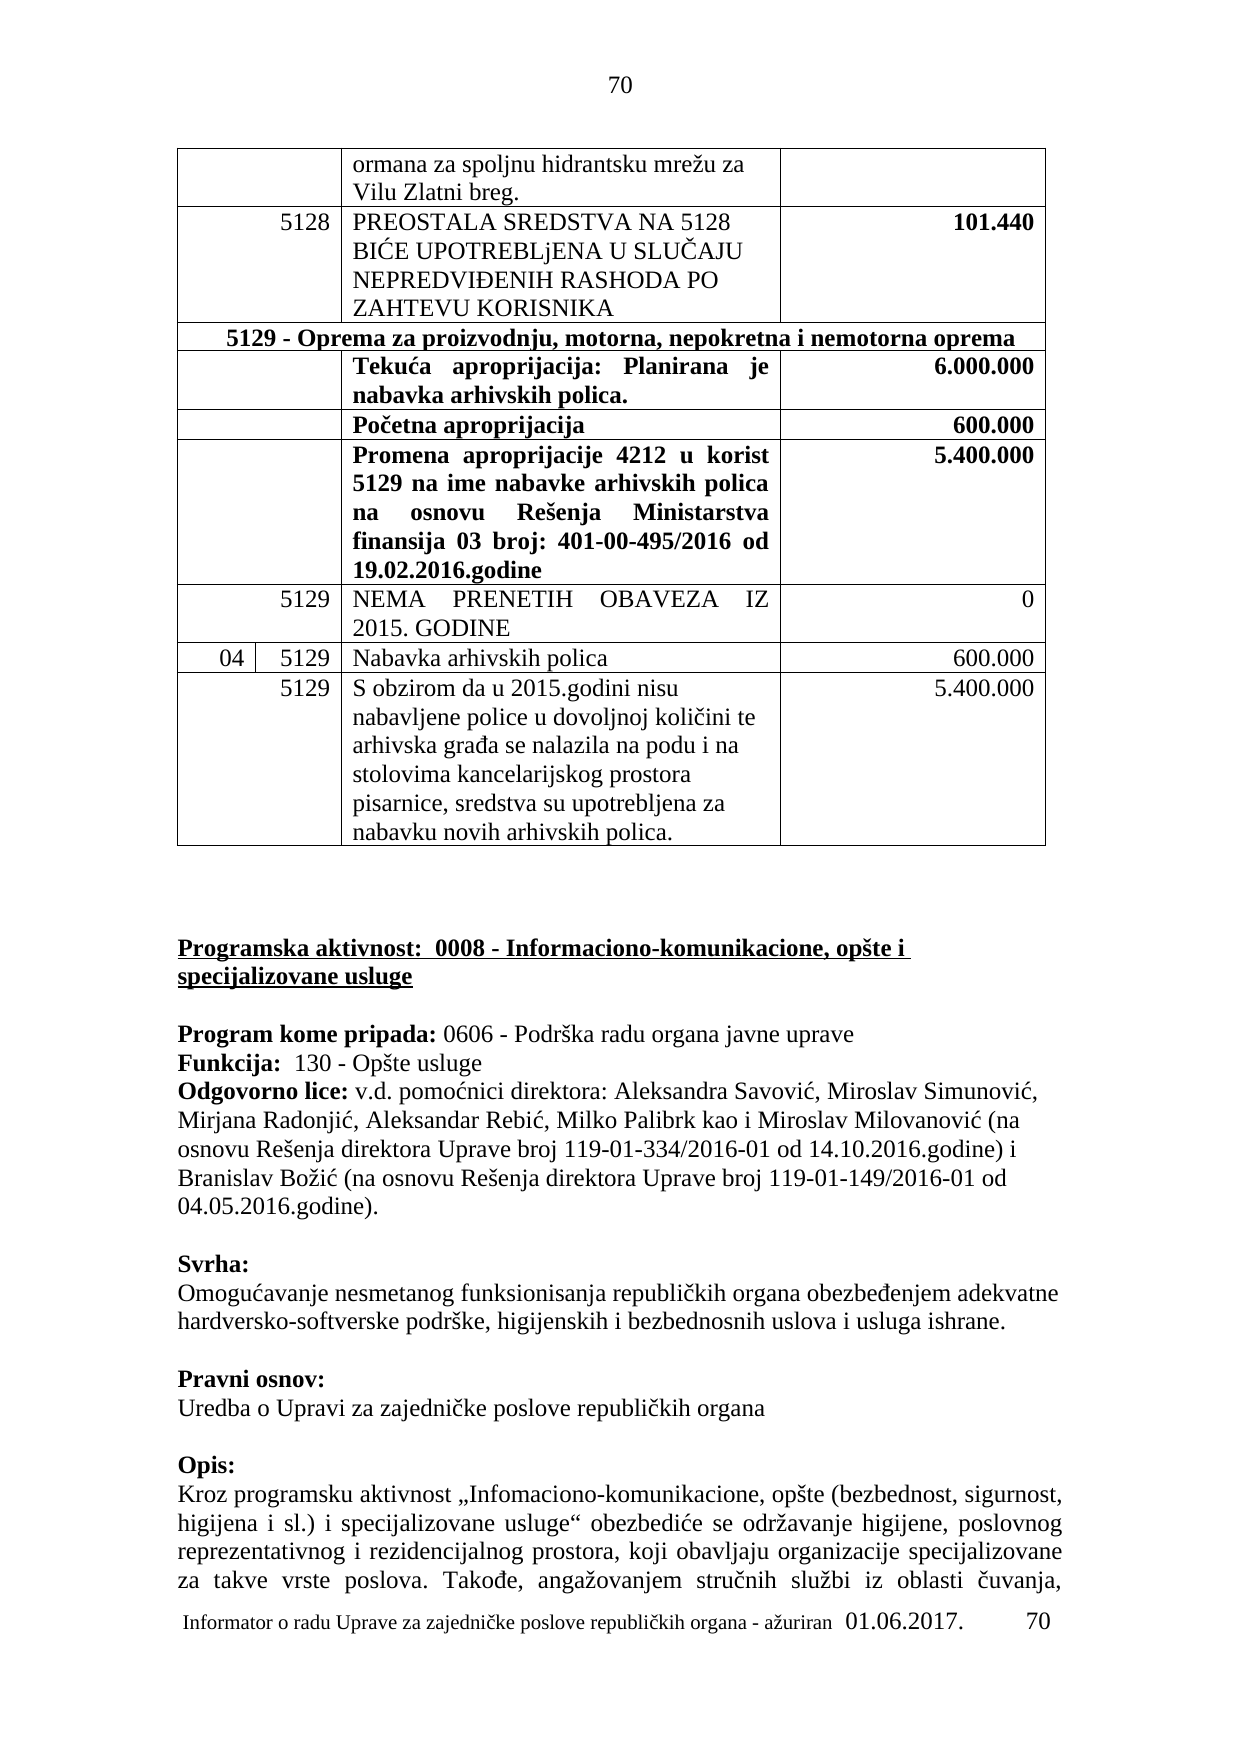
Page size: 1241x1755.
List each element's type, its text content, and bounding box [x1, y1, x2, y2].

table_cell ormana za spolјnu hidrantsku mrežu za Vilu Zlatni breg. [342, 149, 780, 206]
table_cell 600.000 [781, 410, 1045, 439]
table_cell PREOSTALA SREDSTVA NA 5128 BIĆE UPOTREBLjENA U SLUČAJU NEPREDVIĐENIH RASHODA PO ZAHTEVU KORISNIKA [342, 207, 780, 322]
table_cell 6.000.000 [781, 351, 1045, 409]
table_cell 5.400.000 [781, 673, 1045, 845]
table_cell Početna aproprijacija [342, 410, 780, 439]
table_cell 5129 [178, 585, 341, 642]
table_cell 5128 [178, 207, 341, 322]
table_cell 5129 [178, 673, 341, 845]
table_cell S obzirom da u 2015.godini nisu nabavlјene police u dovolјnoj količini te arhivska građa se nalazila na podu i na stolovima kancelarijskog prostora pisarnice, sredstva su upotreblјena za nabavku novih arhivskih polica. [342, 673, 780, 845]
table_cell 101.440 [781, 207, 1045, 322]
table_cell NEMA PRENETIH OBAVEZA IZ 2015. GODINE [342, 585, 780, 642]
table_cell 04 [178, 643, 255, 672]
table_cell [178, 410, 341, 439]
table_cell [781, 149, 1045, 206]
text Programska aktivnost: 0008 - Informaciono-komunikacione, opšte i specijalizovane usluge [177, 933, 1063, 990]
text Opis: [177, 1450, 1063, 1479]
table_cell 600.000 [781, 643, 1045, 672]
table_cell Promena aproprijacije 4212 u korist 5129 na ime nabavke arhivskih polica na osnovu Rešenja Ministarstva finansija 03 broj: 401-00-495/2016 od 19.02.2016.godine [342, 440, 780, 583]
table_cell Tekuća aproprijacija: Planirana je nabavka arhivskih polica. [342, 351, 780, 409]
table_cell 5129 - Oprema za proizvodnju, motorna, nepokretna i nemotorna oprema [178, 323, 1045, 350]
text Program kome pripada: 0606 - Podrška radu organa javne uprave Funkcija: 130 - Opšte usluge Odgovorno lice: v.d. pomoćnici direktora: Aleksandra Savović, Miroslav Simunović, Mirjana Radonjić, Aleksandar Rebić, Milko Palibrk kao i Miroslav Milovanović (na osnovu Rešenja direktora Uprave broj 119-01-334/2016-01 od 14.10.2016.godine) i Branislav Božić (na osnovu Rešenja direktora Uprave broj 119-01-149/2016-01 od 04.05.2016.godine). [177, 990, 1063, 1220]
table_cell 0 [781, 585, 1045, 642]
table_cell 5.400.000 [781, 440, 1045, 583]
text Svrha: Omogućavanje nesmetanog funksionisanja republičkih organa obezbeđenjem adekvatne hardversko-softverske podrške, higijenskih i bezbednosnih uslova i usluga ishrane. [177, 1220, 1063, 1335]
table_cell 5129 [256, 643, 341, 672]
text Pravni osnov: Uredba o Upravi za zajedničke poslove republičkih organa [177, 1335, 1063, 1421]
table_cell [178, 440, 341, 583]
table_cell Nabavka arhivskih polica [342, 643, 780, 672]
table_cell [178, 351, 341, 409]
text Kroz programsku aktivnost „Infomaciono-komunikacione, opšte (bezbednost, sigurnost, higijena i sl.) i specijalizovane usluge“ obezbediće se održavanje higijene, poslovnog reprezentativnog i rezidencijalnog prostora, koji obavlјaju organizacije specijalizovane za takve vrste poslova. Takođe, angažovanjem stručnih službi iz oblasti čuvanja, [177, 1479, 1063, 1594]
table_cell [178, 149, 341, 206]
